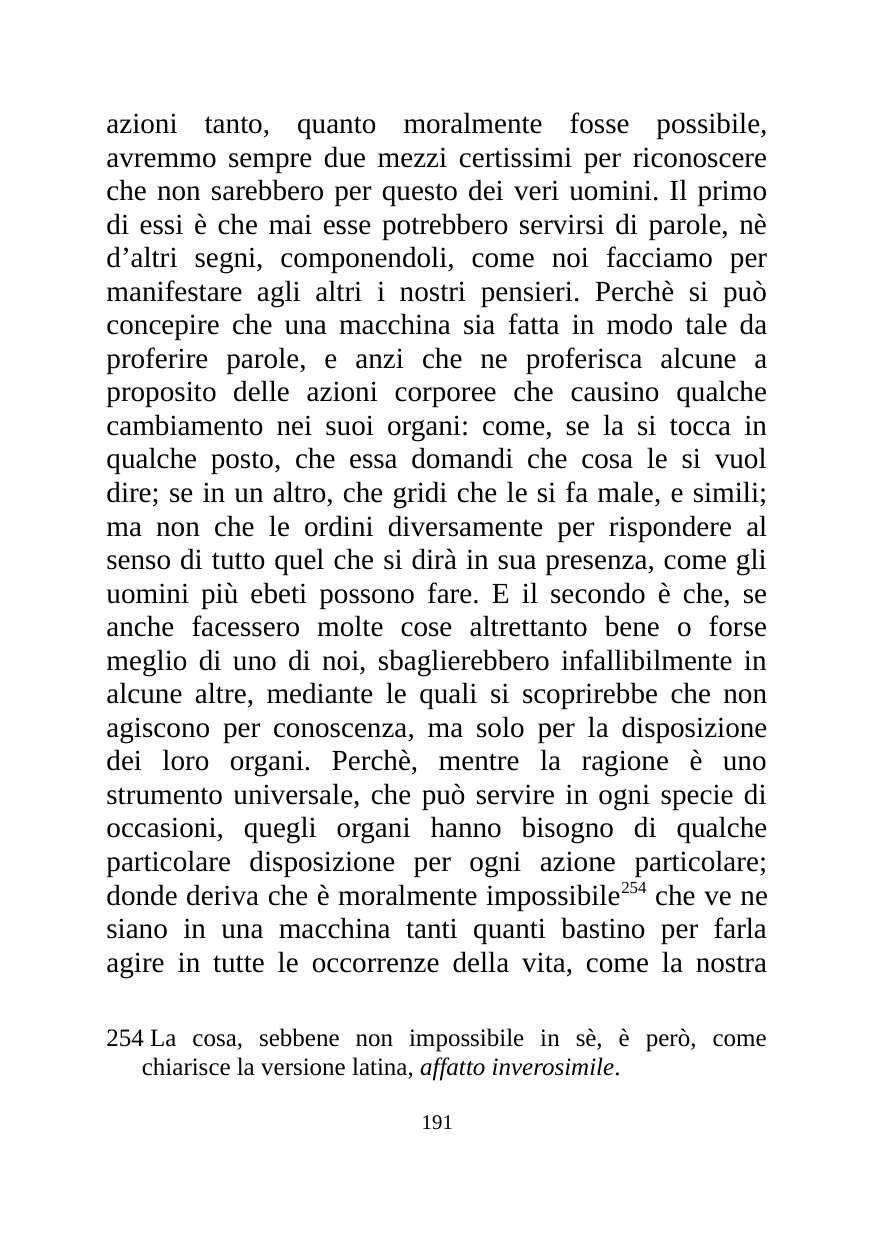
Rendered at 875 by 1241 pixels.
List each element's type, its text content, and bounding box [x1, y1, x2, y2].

text La cosa, sebbene non impossibile in sè, è però, come chiarisce la versione latina, affatto inverosimile. [106, 1023, 768, 1080]
text azioni tanto, quanto moralmente fosse possibile, avremmo sempre due mezzi certissimi per riconoscere che non sarebbero per questo dei veri uomini. Il primo di essi è che mai esse potrebbero servirsi di parole, nè d’altri segni, componendoli, come noi facciamo per manifestare agli altri i nostri pensieri. Perchè si può concepire che una macchina sia fatta in modo tale da proferire parole, e anzi che ne proferisca alcune a proposito delle azioni corporee che causino qualche cambiamento nei suoi organi: come, se la si tocca in qualche posto, che essa domandi che cosa le si vuol dire; se in un altro, che gridi che le si fa male, e simili; ma non che le ordini diversamente per rispondere al senso di tutto quel che si dirà in sua presenza, come gli uomini più ebeti possono fare. E il secondo è che, se anche facessero molte cose altrettanto bene o forse meglio di uno di noi, sbaglierebbero infallibilmente in alcune altre, mediante le quali si scoprirebbe che non agiscono per conoscenza, ma solo per la disposizione dei loro organi. Perchè, mentre la ragione è uno strumento universale, che può servire in ogni specie di occasioni, quegli organi hanno bisogno di qualche particolare disposizione per ogni azione particolare; donde deriva che è moralmente impossibile che ve ne siano in una macchina tanti quanti bastino per farla agire in tutte le occorrenze della vita, come la nostra [106, 106, 768, 978]
